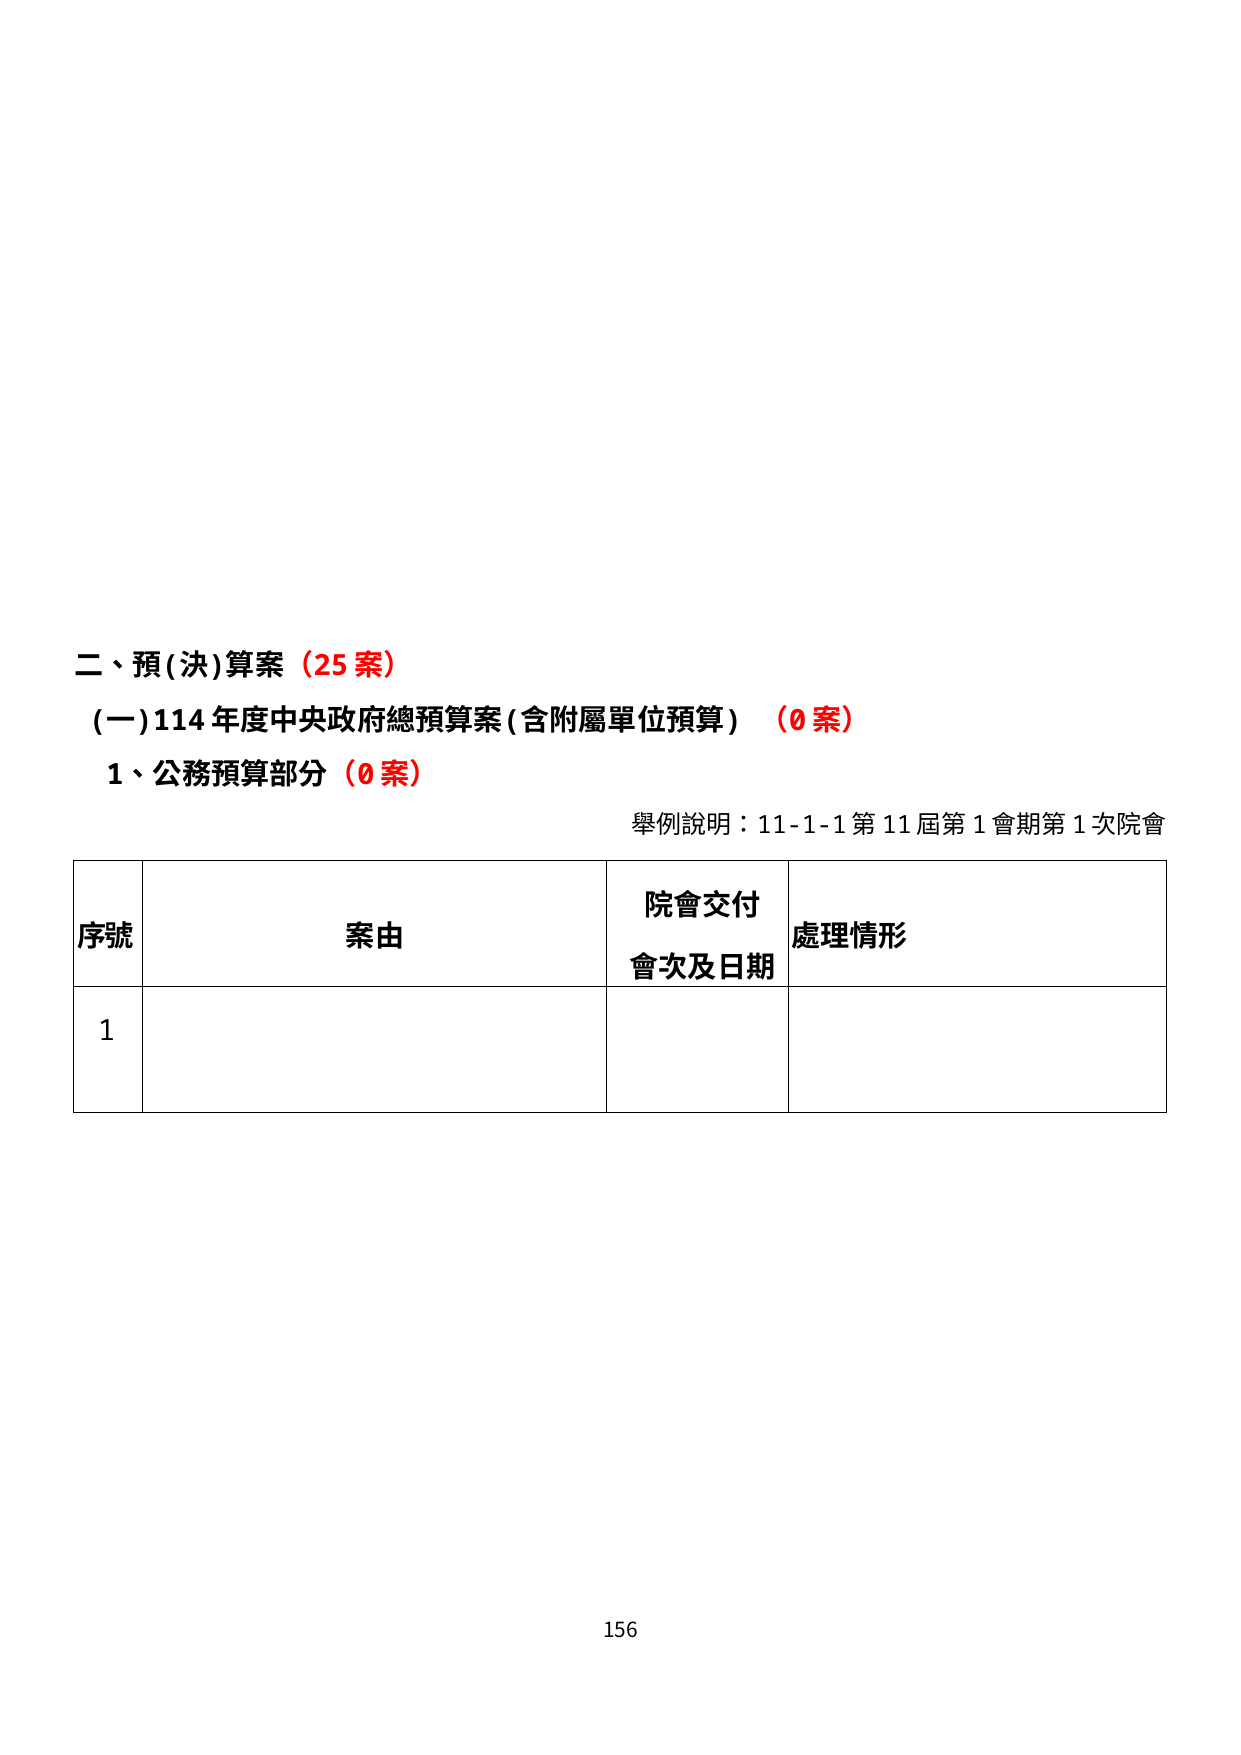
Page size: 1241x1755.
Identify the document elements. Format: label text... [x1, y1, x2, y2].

table_cell [789, 987, 1166, 1112]
table_cell [607, 987, 788, 1112]
text 二、預(決)算案（25案） [74, 642, 1166, 684]
table_cell [143, 987, 606, 1112]
text (一)114年度中央政府總預算案(含附屬單位預算) （0案） [74, 697, 1166, 738]
table_header 案由 [143, 861, 606, 986]
table_header 序號 [74, 861, 142, 986]
table_header 院會交付 會次及日期 [607, 861, 788, 986]
table_header 處理情形 [789, 861, 1166, 986]
table_cell [74, 987, 142, 1112]
text 舉例說明：11-1-1第11屆第1會期第1次院會 [74, 805, 1166, 841]
text 1、公務預算部分（0案） [74, 751, 1166, 792]
